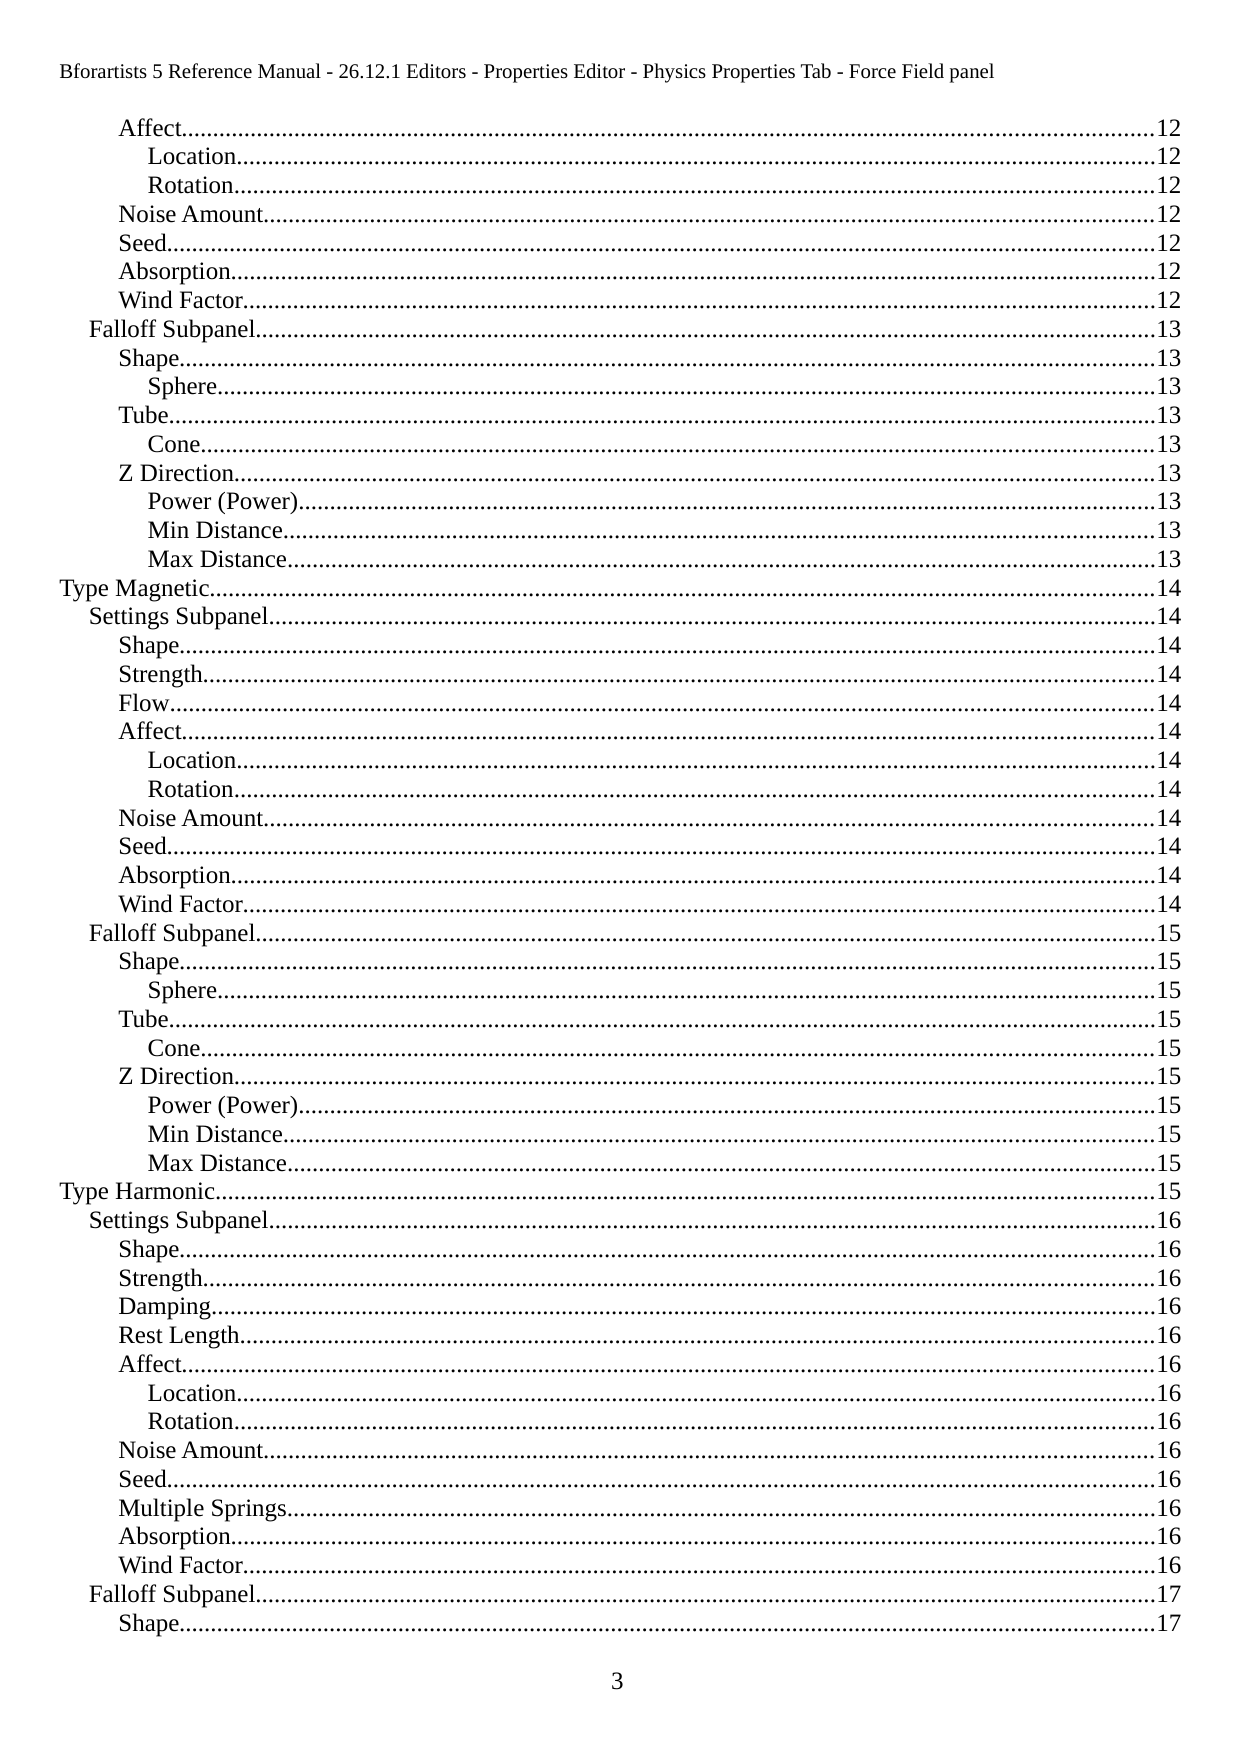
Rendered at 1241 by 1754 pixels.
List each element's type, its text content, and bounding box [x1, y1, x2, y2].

text Settings Subpanel 14 [88, 601, 1181, 630]
text Falloff Subpanel 15 [88, 918, 1181, 946]
text Z Direction 13 [118, 458, 1181, 486]
text Rotation 14 [147, 774, 1181, 803]
text Shape 17 [118, 1608, 1181, 1636]
text Max Distance 13 [147, 544, 1181, 573]
text Strength 14 [118, 659, 1181, 688]
text Cone 15 [147, 1033, 1181, 1061]
text Strength 16 [118, 1263, 1181, 1291]
text Falloff Subpanel 17 [88, 1579, 1181, 1608]
text Affect 12 [118, 113, 1181, 141]
text Falloff Subpanel 13 [88, 314, 1181, 343]
text Z Direction 15 [118, 1061, 1181, 1090]
text Wind Factor 12 [118, 285, 1181, 314]
text Shape 15 [118, 946, 1181, 975]
text Absorption 14 [118, 860, 1181, 889]
text Sphere 15 [147, 975, 1181, 1004]
text Seed 12 [118, 228, 1181, 256]
text Shape 16 [118, 1234, 1181, 1263]
text Power (Power) 15 [147, 1090, 1181, 1119]
text Absorption 16 [118, 1521, 1181, 1550]
text Noise Amount 16 [118, 1435, 1181, 1464]
text Rest Length 16 [118, 1320, 1181, 1349]
text Flow 14 [118, 688, 1181, 716]
text Seed 14 [118, 831, 1181, 860]
text Wind Factor 16 [118, 1550, 1181, 1579]
text Noise Amount 14 [118, 803, 1181, 831]
text Seed 16 [118, 1464, 1181, 1493]
text Tube 13 [118, 400, 1181, 429]
text Shape 13 [118, 343, 1181, 371]
text Sphere 13 [147, 371, 1181, 400]
text Type Harmonic 15 [59, 1176, 1181, 1205]
text Multiple Springs 16 [118, 1493, 1181, 1521]
text Rotation 12 [147, 170, 1181, 199]
text Shape 14 [118, 630, 1181, 659]
text Location 12 [147, 141, 1181, 170]
text Location 16 [147, 1378, 1181, 1406]
text Noise Amount 12 [118, 199, 1181, 228]
text Min Distance 13 [147, 515, 1181, 544]
text Absorption 12 [118, 256, 1181, 285]
text Affect 16 [118, 1349, 1181, 1378]
text Max Distance 15 [147, 1148, 1181, 1176]
text Damping 16 [118, 1291, 1181, 1320]
text Affect 14 [118, 716, 1181, 745]
text Power (Power) 13 [147, 486, 1181, 515]
text Type Magnetic 14 [59, 573, 1181, 601]
text Settings Subpanel 16 [88, 1205, 1181, 1234]
text Location 14 [147, 745, 1181, 774]
text Rotation 16 [147, 1406, 1181, 1435]
text Cone 13 [147, 429, 1181, 458]
text Wind Factor 14 [118, 889, 1181, 918]
text Tube 15 [118, 1004, 1181, 1033]
text Min Distance 15 [147, 1119, 1181, 1148]
